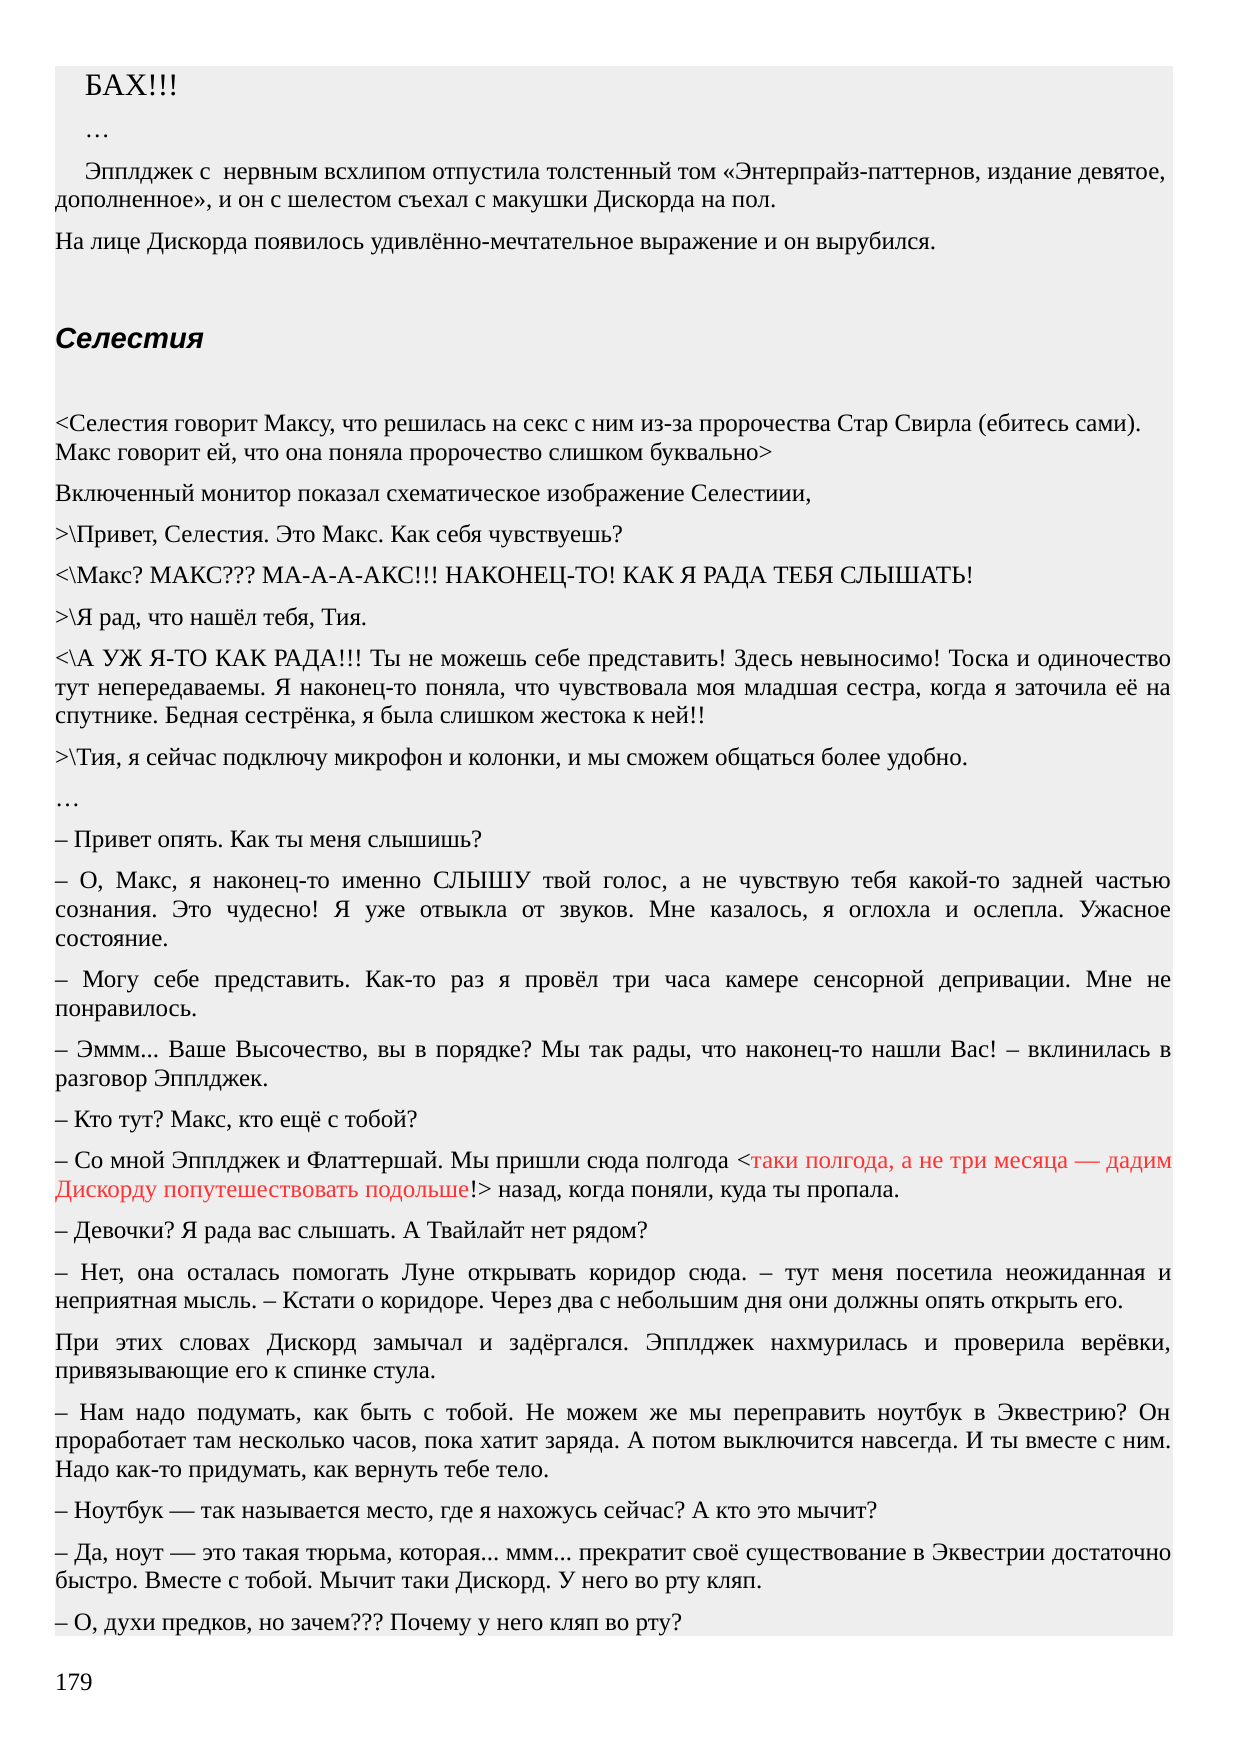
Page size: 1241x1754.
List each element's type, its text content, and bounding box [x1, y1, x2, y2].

text – Со мной Эпплджек и Флаттершай. Мы пришли сюда полгода <таки полгода, а не три месяца — дадим Дискорду попутешествовать подольше!> назад, когда поняли, куда ты пропала. [55, 1146, 1173, 1203]
text >\Привет, Селестия. Это Макс. Как себя чувствуешь? [55, 519, 1173, 548]
text – Кто тут? Макс, кто ещё с тобой? [55, 1104, 1173, 1133]
text – Да, ноут — это такая тюрьма, которая... ммм... прекратит своё существование в Эквестрии достаточно быстро. Вместе с тобой. Мычит таки Дискорд. У него во рту кляп. [55, 1537, 1173, 1594]
text … [55, 783, 1173, 812]
text <\А УЖ Я-ТО КАК РАДА!!! Ты не можешь себе представить! Здесь невыносимо! Тоска и одиночество тут непередаваемы. Я наконец-то поняла, что чувствовала моя младшая сестра, когда я заточила её на спутнике. Бедная сестрёнка, я была слишком жестока к ней!! [55, 643, 1173, 729]
text – Привет опять. Как ты меня слышишь? [55, 824, 1173, 853]
text – Ноутбук — так называется место, где я нахожусь сейчас? А кто это мычит? [55, 1496, 1173, 1524]
text На лице Дискорда появилось удивлённо-мечтательное выражение и он вырубился. [55, 226, 1173, 254]
text >\Тия, я сейчас подключу микрофон и колонки, и мы сможем общаться более удобно. [55, 742, 1173, 771]
text При этих словах Дискорд замычал и задёргался. Эпплджек нахмурилась и проверила верёвки, привязывающие его к спинке стула. [55, 1327, 1173, 1384]
text – Девочки? Я рада вас слышать. А Твайлайт нет рядом? [55, 1216, 1173, 1244]
text БАХ!!! [55, 66, 1173, 102]
text >\Я рад, что нашёл тебя, Тия. [55, 602, 1173, 631]
text – О, Макс, я наконец-то именно СЛЫШУ твой голос, а не чувствую тебя какой-то задней частью сознания. Это чудесно! Я уже отвыкла от звуков. Мне казалось, я оглохла и ослепла. Ужасное состояние. [55, 866, 1173, 952]
text <Селестия говорит Максу, что решилась на секс с ним из-за пророчества Стар Свирла (ебитесь сами). Макс говорит ей, что она поняла пророчество слишком буквально> [55, 408, 1173, 466]
text <\Макс? МАКС??? МА-А-А-АКС!!! НАКОНЕЦ-ТО! КАК Я РАДА ТЕБЯ СЛЫШАТЬ! [55, 561, 1173, 589]
subtitle Селестия [55, 321, 1173, 354]
text – Могу себе представить. Как-то раз я провёл три часа камере сенсорной депривации. Мне не понравилось. [55, 964, 1173, 1022]
text – О, духи предков, но зачем??? Почему у него кляп во рту? [55, 1607, 1173, 1636]
text … [55, 114, 1173, 143]
text Эпплджек с нервным всхлипом отпустила толстенный том «Энтерпрайз-паттернов, издание девятое, дополненное», и он с шелестом съехал с макушки Дискорда на пол. [55, 156, 1173, 213]
text Включенный монитор показал схематическое изображение Селестиии, [55, 478, 1173, 507]
text – Нет, она осталась помогать Луне открывать коридор сюда. – тут меня посетила неожиданная и неприятная мысль. – Кстати о коридоре. Через два с небольшим дня они должны опять открыть его. [55, 1257, 1173, 1314]
text – Нам надо подумать, как быть с тобой. Не можем же мы переправить ноутбук в Эквестрию? Он проработает там несколько часов, пока хатит заряда. А потом выключится навсегда. И ты вместе с ним. Надо как-то придумать, как вернуть тебе тело. [55, 1397, 1173, 1483]
text – Эммм... Ваше Высочество, вы в порядке? Мы так рады, что наконец-то нашли Вас! – вклинилась в разговор Эпплджек. [55, 1034, 1173, 1092]
